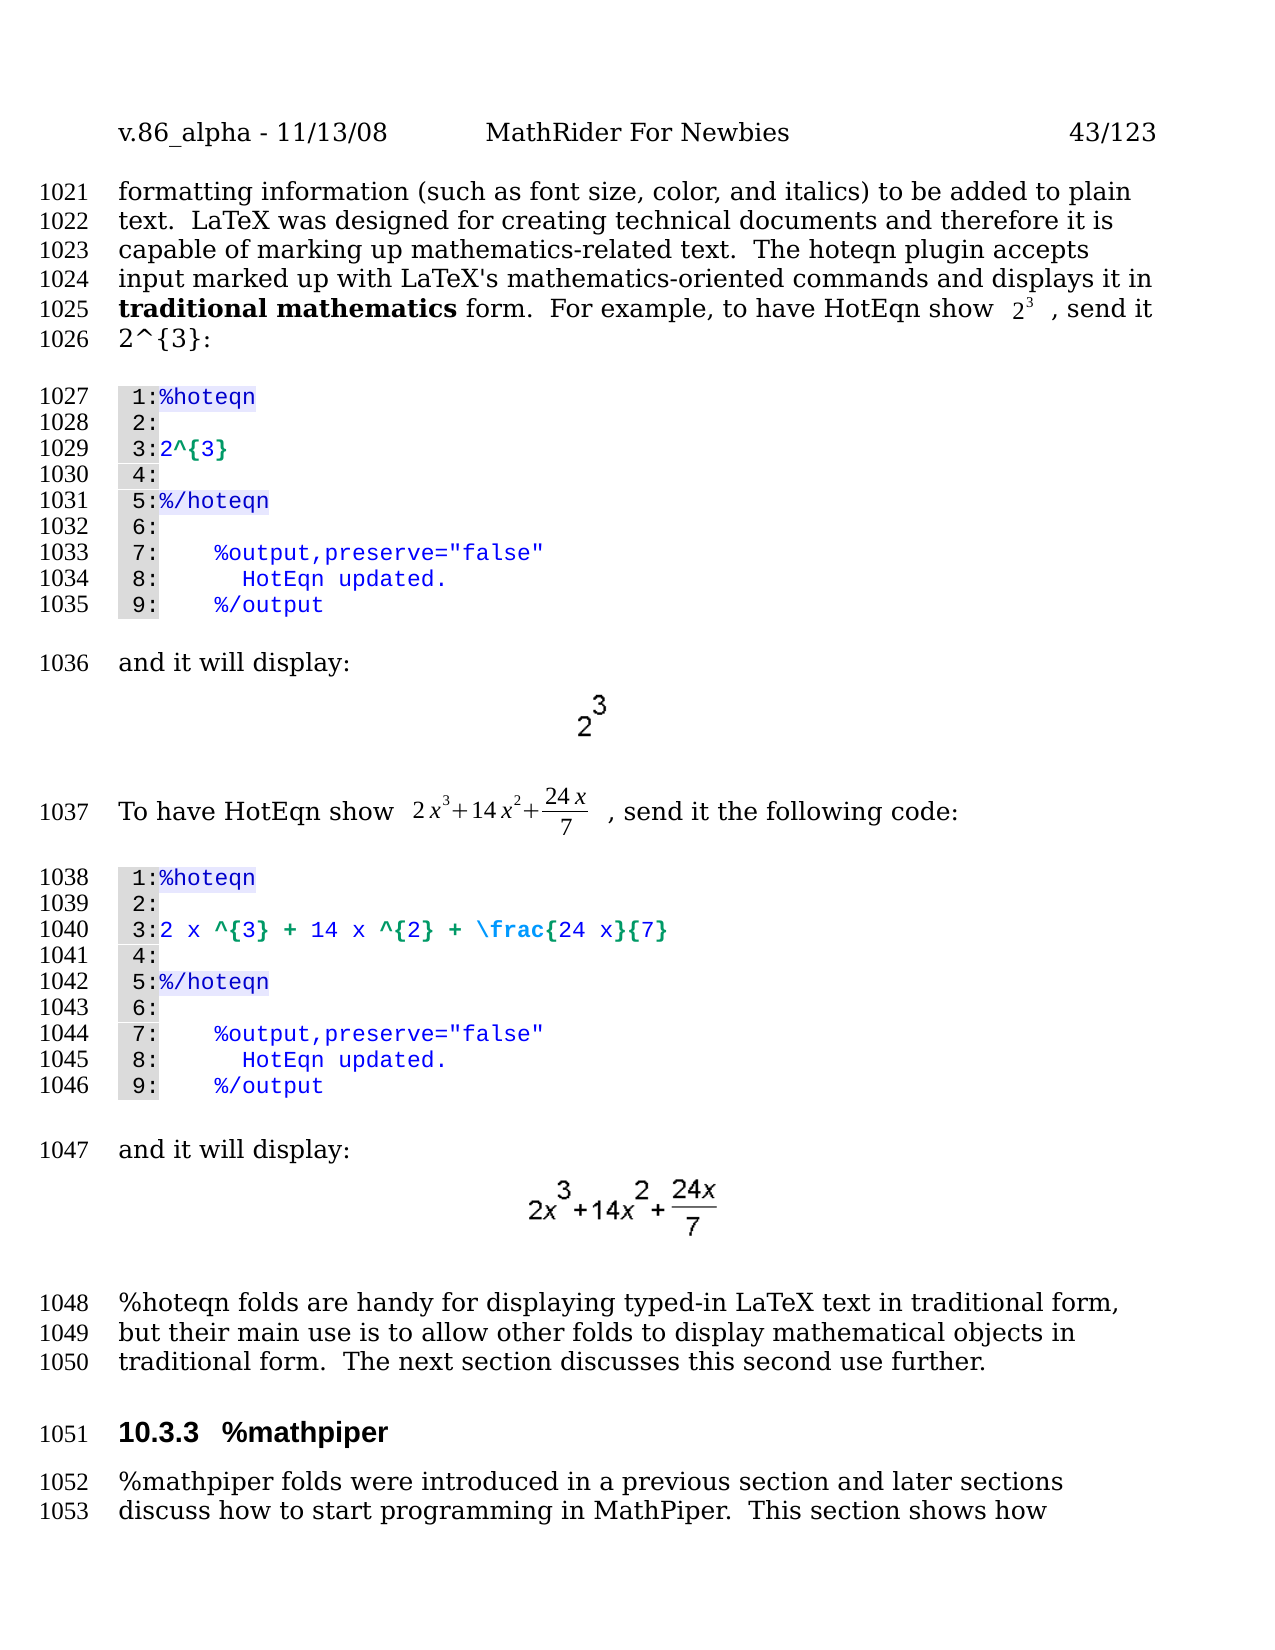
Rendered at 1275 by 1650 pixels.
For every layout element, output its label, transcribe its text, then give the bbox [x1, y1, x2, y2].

text formatting information (such as font size, color, and italics) to be added to plain text. LaTeX was designed for creating technical documents and therefore it is capable of marking up mathematics-related text. The hoteqn plugin accepts input marked up with LaTeX's mathematics-oriented commands and displays it in traditional mathematics form. For example, to have HotEqn show, send it 2^{3}: [118, 177, 1157, 354]
text 9: %/output [118, 1074, 1157, 1100]
text 6: [118, 996, 1157, 1022]
text 6: [118, 515, 1157, 541]
text 2: [118, 412, 1157, 438]
text 4: [118, 944, 1157, 971]
text 5:%/hoteqn [118, 971, 1157, 996]
text 1:%hoteqn [118, 386, 1157, 412]
text 1:%hoteqn [118, 867, 1157, 893]
text 7: %output,preserve="false" [118, 1022, 1157, 1048]
text and it will display: [118, 1136, 1157, 1165]
text and it will display: [118, 649, 1157, 678]
text 8: HotEqn updated. [118, 1048, 1157, 1074]
subtitle %mathpiper [118, 1415, 1157, 1449]
text 7: %output,preserve="false" [118, 541, 1157, 567]
text 8: HotEqn updated. [118, 567, 1157, 593]
text %hoteqn folds are handy for displaying typed-in LaTeX text in traditional form, but their main use is to allow other folds to display mathematical objects in traditional form. The next section discusses this second use further. [118, 1289, 1157, 1376]
text %mathpiper folds were introduced in a previous section and later sections discuss how to start programming in MathPiper. This section shows how [118, 1467, 1157, 1525]
text 5:%/hoteqn [118, 489, 1157, 515]
text To have HotEqn show, send it the following code: [118, 782, 1157, 841]
text 9: %/output [118, 593, 1157, 619]
text 2: [118, 893, 1157, 919]
text 3:2 x ^{3} + 14 x ^{2} + \frac{24 x}{7} [118, 919, 1157, 944]
text 4: [118, 463, 1157, 489]
text 3:2^{3} [118, 438, 1157, 463]
picture [528, 1171, 747, 1248]
